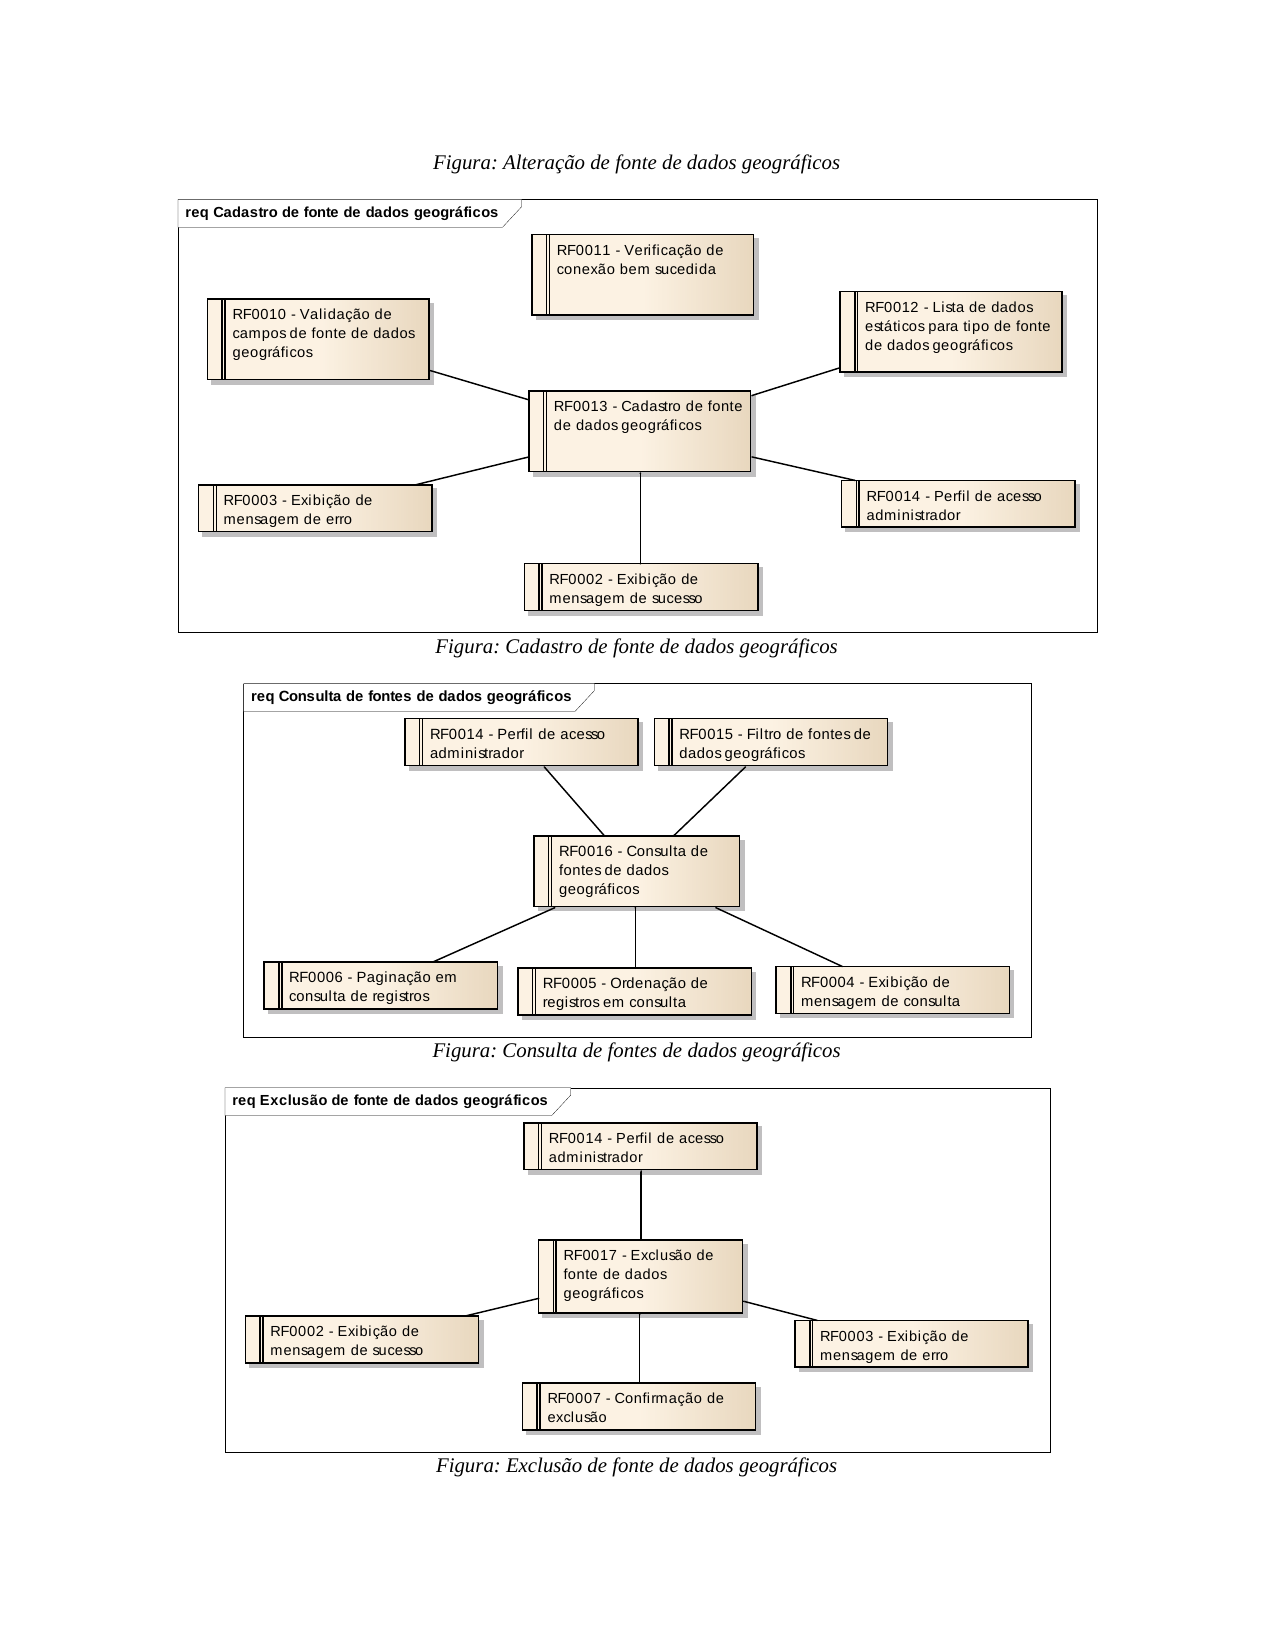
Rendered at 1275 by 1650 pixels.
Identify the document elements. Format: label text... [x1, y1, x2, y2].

text Figura: Exclusão de fonte de dados geográficos [150, 1453, 1125, 1477]
text Figura: Cadastro de fonte de dados geográficos [150, 634, 1125, 658]
text Figura: Consulta de fontes de dados geográficos [150, 1038, 1125, 1062]
text Figura: Alteração de fonte de dados geográficos [150, 150, 1125, 174]
